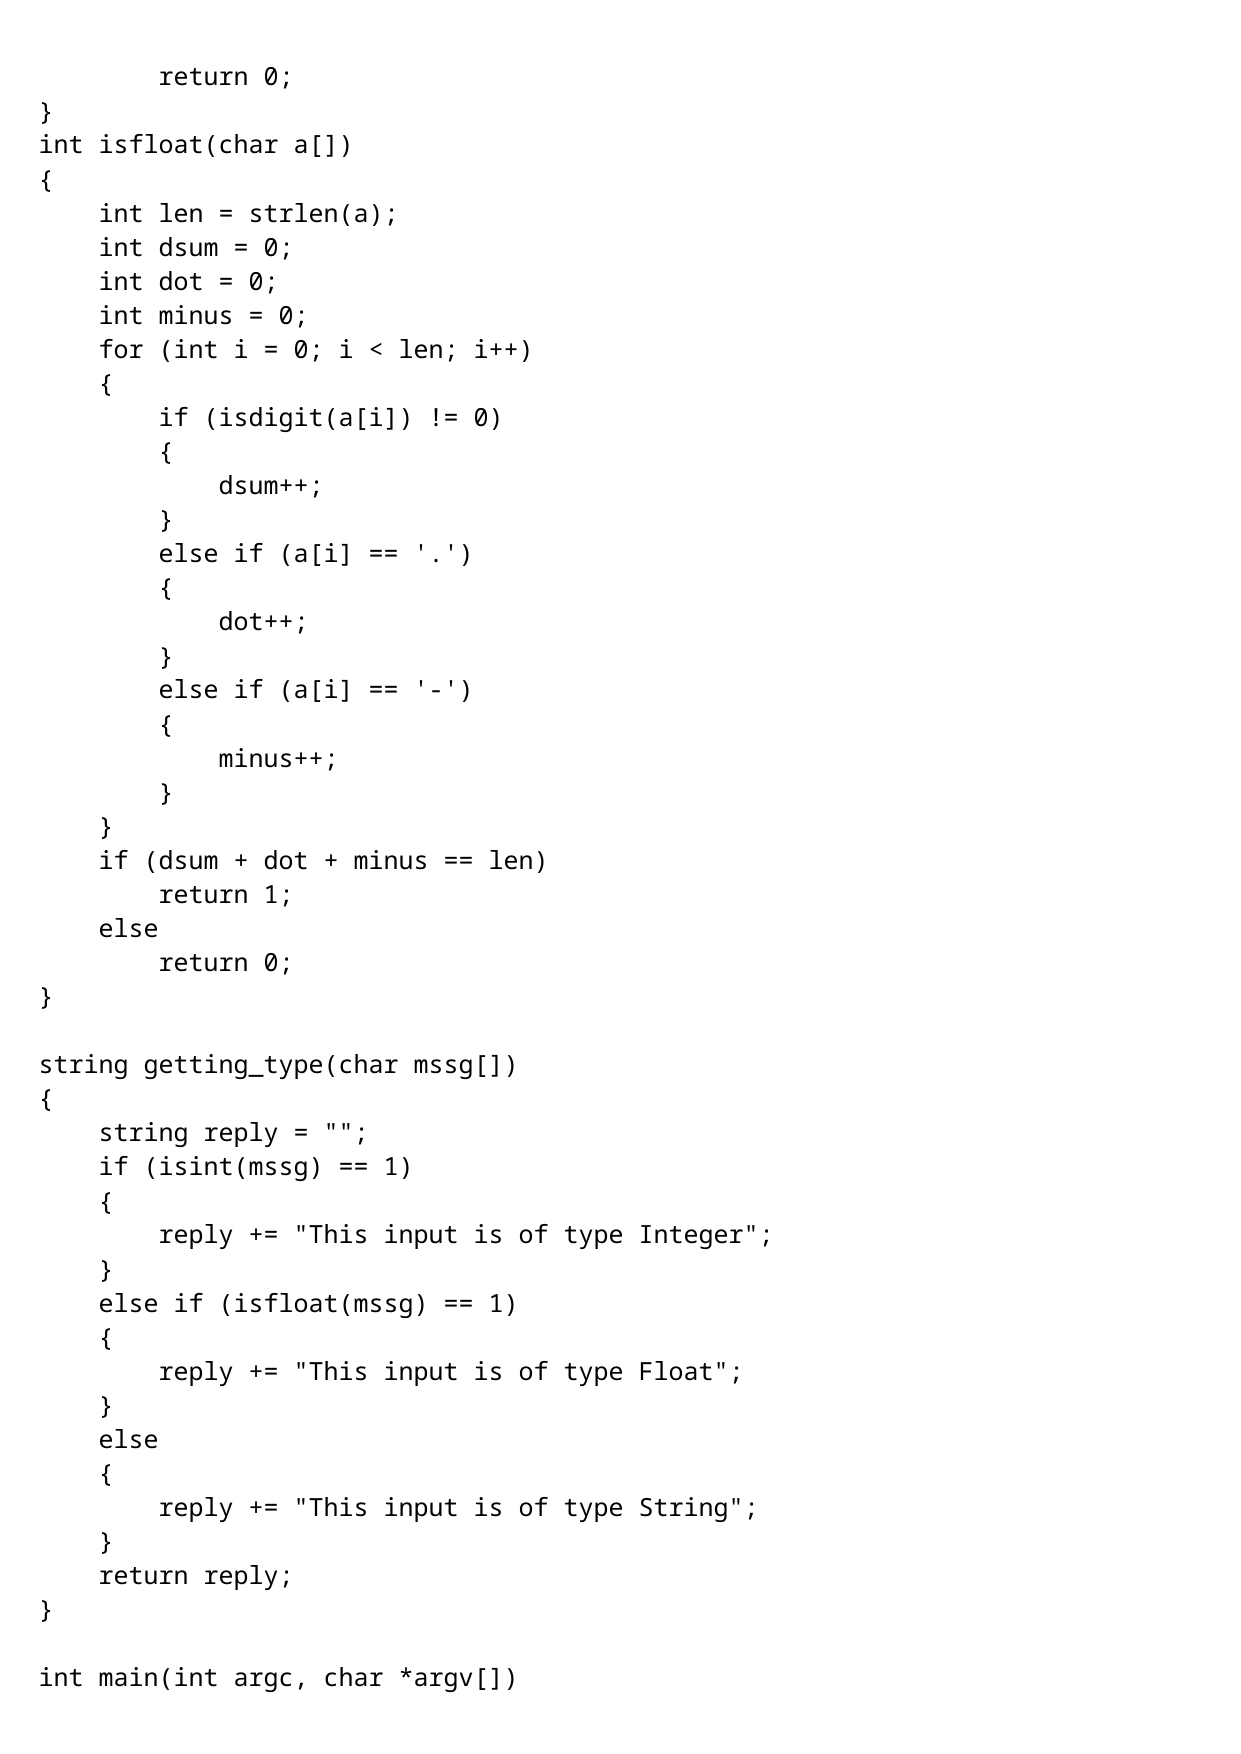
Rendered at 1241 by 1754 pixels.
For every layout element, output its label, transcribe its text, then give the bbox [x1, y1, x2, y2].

text if (isdigit(a[i]) != 0) [38, 400, 1185, 434]
text { [38, 1456, 1185, 1490]
text int main(int argc, char *argv[]) [38, 1660, 1185, 1694]
text int minus = 0; [38, 297, 1185, 332]
text } [38, 979, 1185, 1013]
text return 0; [38, 59, 1185, 93]
text return reply; [38, 1558, 1185, 1592]
text { [38, 706, 1185, 740]
text } [38, 1251, 1185, 1285]
text string getting_type(char mssg[]) [38, 1047, 1185, 1081]
text dsum++; [38, 468, 1185, 502]
text for (int i = 0; i < len; i++) [38, 332, 1185, 366]
text return 1; [38, 877, 1185, 911]
text reply += "This input is of type String"; [38, 1490, 1185, 1524]
text } [38, 1592, 1185, 1626]
text } [38, 638, 1185, 672]
text { [38, 366, 1185, 400]
text if (dsum + dot + minus == len) [38, 842, 1185, 877]
text } [38, 774, 1185, 808]
text int dsum = 0; [38, 229, 1185, 263]
text else if (a[i] == '-') [38, 672, 1185, 706]
text { [38, 434, 1185, 468]
text reply += "This input is of type Float"; [38, 1353, 1185, 1387]
text { [38, 1183, 1185, 1217]
text { [38, 1081, 1185, 1115]
text string reply = ""; [38, 1115, 1185, 1149]
text else [38, 1422, 1185, 1456]
text reply += "This input is of type Integer"; [38, 1217, 1185, 1251]
text int dot = 0; [38, 263, 1185, 297]
text else if (isfloat(mssg) == 1) [38, 1285, 1185, 1319]
text } [38, 1387, 1185, 1422]
text } [38, 808, 1185, 842]
text } [38, 93, 1185, 127]
text } [38, 1524, 1185, 1558]
text { [38, 570, 1185, 604]
text { [38, 161, 1185, 195]
text int isfloat(char a[]) [38, 127, 1185, 161]
text dot++; [38, 604, 1185, 638]
text { [38, 1319, 1185, 1353]
text minus++; [38, 740, 1185, 774]
text else if (a[i] == '.') [38, 536, 1185, 570]
text return 0; [38, 945, 1185, 979]
text } [38, 502, 1185, 536]
text if (isint(mssg) == 1) [38, 1149, 1185, 1183]
text else [38, 911, 1185, 945]
text int len = strlen(a); [38, 195, 1185, 229]
